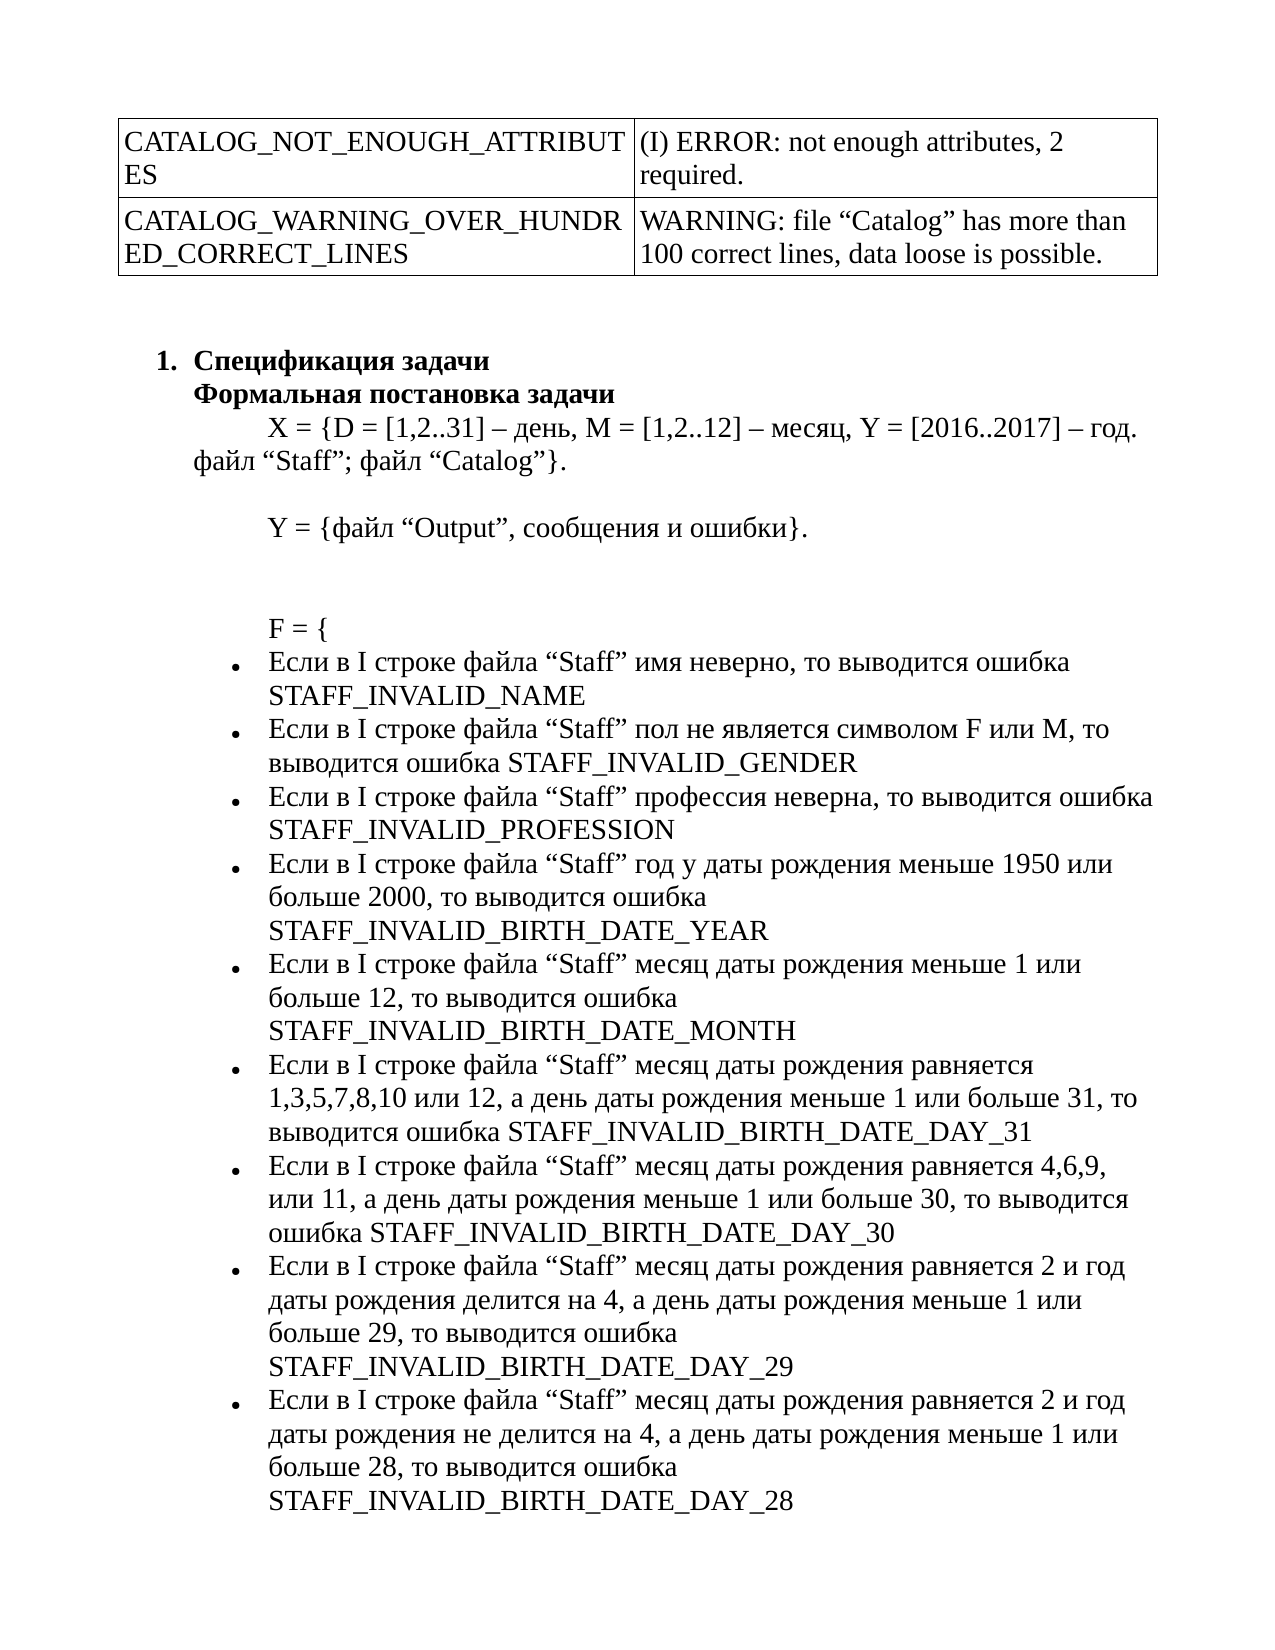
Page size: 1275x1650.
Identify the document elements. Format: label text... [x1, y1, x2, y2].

table_cell WARNING: file “Catalog” has more than 100 correct lines, data loose is possible. [635, 198, 1157, 275]
table_cell (I) ERROR: not enough attributes, 2 required. [635, 119, 1157, 197]
list Если в I строке файла “Staff” месяц даты рождения равняется 4,6,9, или 11, а день даты рождения меньше 1 или больше 30, то выводится ошибка STAFF_INVALID_BIRTH_DATE_DAY_30 [231, 1148, 1157, 1248]
list F = { [231, 611, 1157, 644]
list Если в I строке файла “Staff” месяц даты рождения равняется 2 и год даты рождения не делится на 4, а день даты рождения меньше 1 или больше 28, то выводится ошибка STAFF_INVALID_BIRTH_DATE_DAY_28 [231, 1382, 1157, 1517]
list Y = {файл “Output”, сообщения и ошибки}. [156, 510, 1157, 544]
list Если в I строке файла “Staff” имя неверно, то выводится ошибка STAFF_INVALID_NAME [231, 644, 1157, 712]
list Формальная постановка задачи [156, 376, 1157, 410]
list Спецификация задачи [156, 343, 1157, 376]
list Если в I строке файла “Staff” пол не является символом F или M, то выводится ошибка STAFF_INVALID_GENDER [231, 712, 1157, 779]
list Если в I строке файла “Staff” месяц даты рождения меньше 1 или больше 12, то выводится ошибка STAFF_INVALID_BIRTH_DATE_MONTH [231, 946, 1157, 1047]
list X = {D = [1,2..31] – день, M = [1,2..12] – месяц, Y = [2016..2017] – год. файл “Staff”; файл “Catalog”}. [156, 410, 1157, 477]
list Если в I строке файла “Staff” профессия неверна, то выводится ошибка STAFF_INVALID_PROFESSION [231, 779, 1157, 846]
list Если в I строке файла “Staff” год у даты рождения меньше 1950 или больше 2000, то выводится ошибка STAFF_INVALID_BIRTH_DATE_YEAR [231, 846, 1157, 946]
list Если в I строке файла “Staff” месяц даты рождения равняется 1,3,5,7,8,10 или 12, а день даты рождения меньше 1 или больше 31, то выводится ошибка STAFF_INVALID_BIRTH_DATE_DAY_31 [231, 1047, 1157, 1148]
table_cell CATALOG_WARNING_OVER_HUNDRED_CORRECT_LINES [119, 198, 634, 275]
table_cell CATALOG_NOT_ENOUGH_ATTRIBUTES [119, 119, 634, 197]
list Если в I строке файла “Staff” месяц даты рождения равняется 2 и год даты рождения делится на 4, а день даты рождения меньше 1 или больше 29, то выводится ошибка STAFF_INVALID_BIRTH_DATE_DAY_29 [231, 1248, 1157, 1382]
